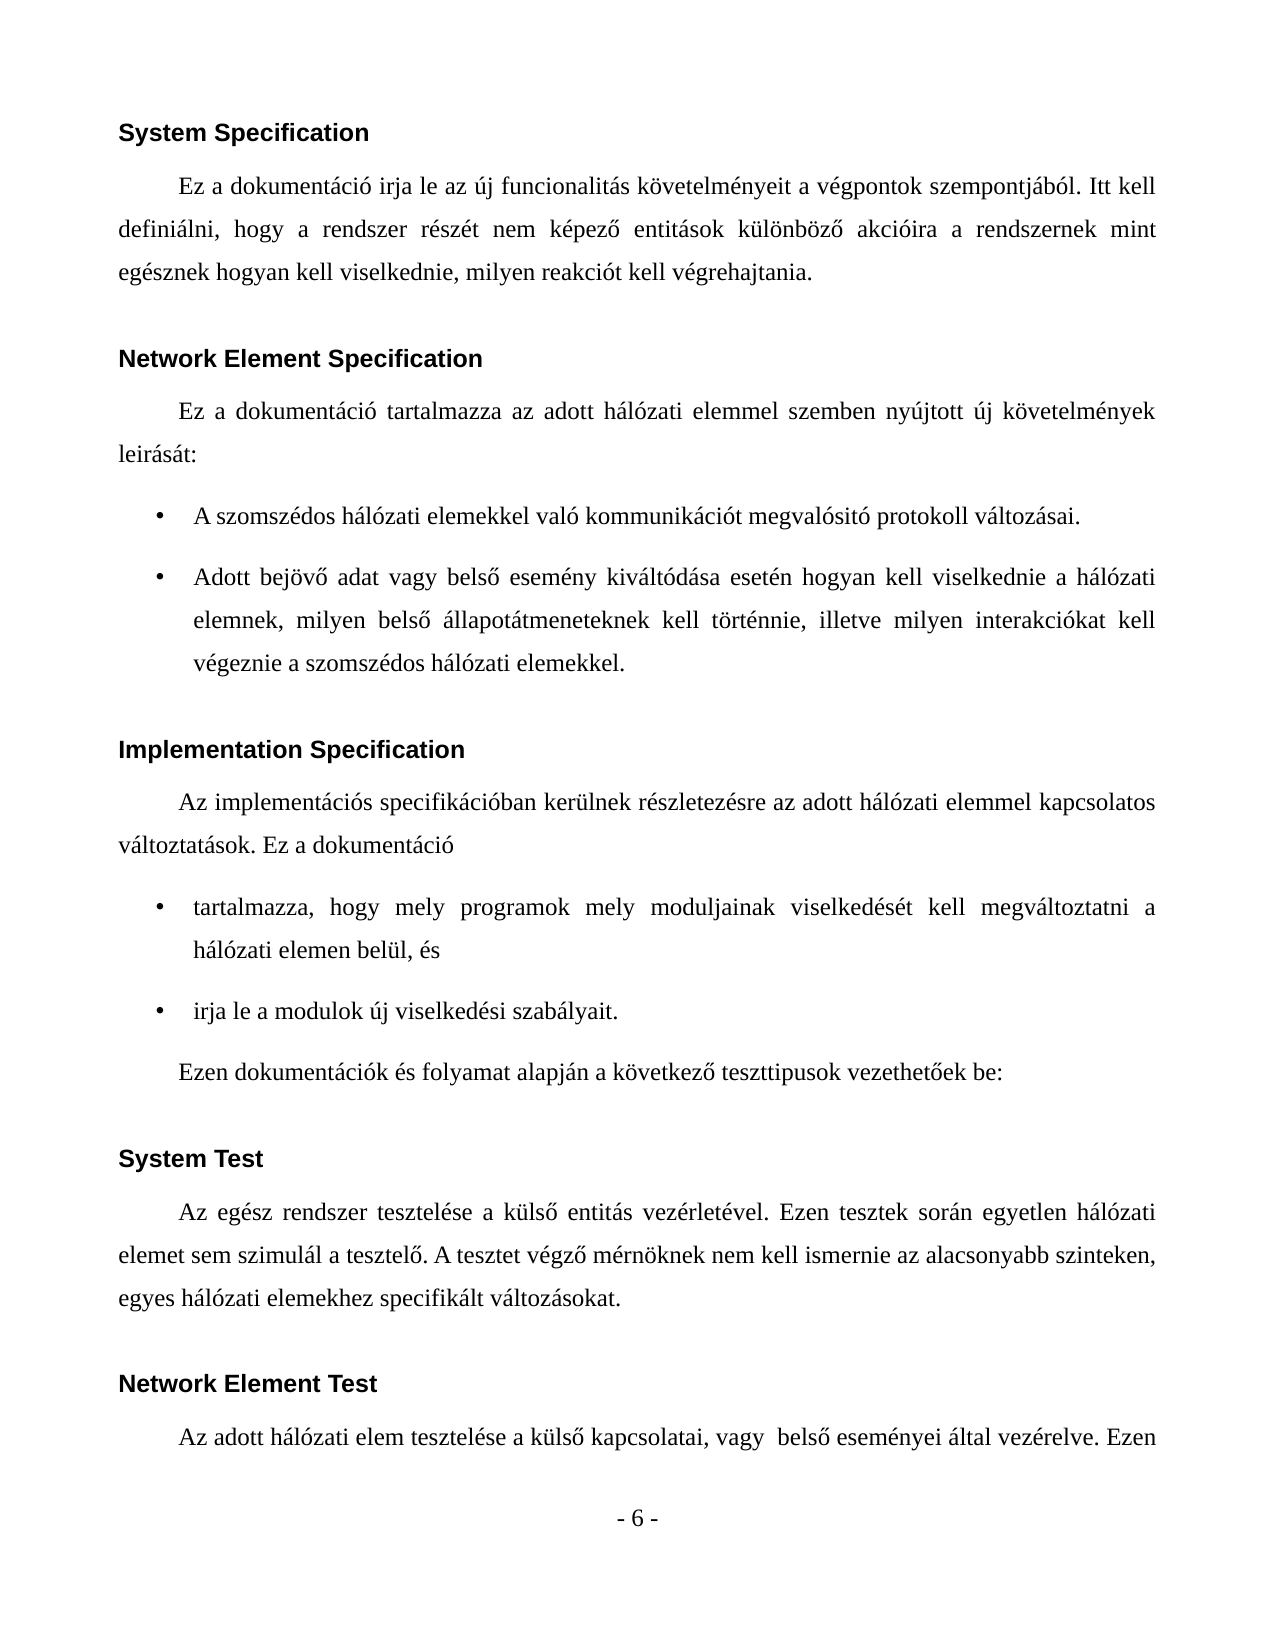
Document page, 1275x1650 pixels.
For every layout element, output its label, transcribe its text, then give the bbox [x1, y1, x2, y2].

list Adott bejövő adat vagy belső esemény kiváltódása esetén hogyan kell viselkednie a hálózati elemnek, milyen belső állapotátmeneteknek kell történnie, illetve milyen interakciókat kell végeznie a szomszédos hálózati elemekkel. [156, 562, 1157, 677]
list A szomszédos hálózati elemekkel való kommunikációt megvalósitó protokoll változásai. [156, 501, 1157, 529]
text Az egész rendszer tesztelése a külső entitás vezérletével. Ezen tesztek során egyetlen hálózati elemet sem szimulál a tesztelő. A tesztet végző mérnöknek nem kell ismernie az alacsonyabb szinteken, egyes hálózati elemekhez specifikált változásokat. [118, 1197, 1157, 1312]
subtitle Implementation Specification [118, 735, 1157, 763]
text Az implementációs specifikációban kerülnek részletezésre az adott hálózati elemmel kapcsolatos változtatások. Ez a dokumentáció [118, 787, 1157, 859]
list tartalmazza, hogy mely programok mely moduljainak viselkedését kell megváltoztatni a hálózati elemen belül, és [156, 892, 1157, 964]
list irja le a modulok új viselkedési szabályait. [156, 996, 1157, 1025]
subtitle System Specification [118, 118, 1157, 147]
text Ez a dokumentáció tartalmazza az adott hálózati elemmel szemben nyújtott új követelmények leirását: [118, 396, 1157, 468]
text Az adott hálózati elem tesztelése a külső kapcsolatai, vagy belső eseményei által vezérelve. Ezen [118, 1422, 1157, 1451]
subtitle Network Element Test [118, 1369, 1157, 1398]
text Ezen dokumentációk és folyamat alapján a következő teszttipusok vezethetőek be: [118, 1057, 1157, 1086]
subtitle System Test [118, 1144, 1157, 1173]
text Ez a dokumentáció irja le az új funcionalitás követelményeit a végpontok szempontjából. Itt kell definiálni, hogy a rendszer részét nem képező entitások különböző akcióira a rendszernek mint egésznek hogyan kell viselkednie, milyen reakciót kell végrehajtania. [118, 171, 1157, 286]
subtitle Network Element Specification [118, 344, 1157, 372]
